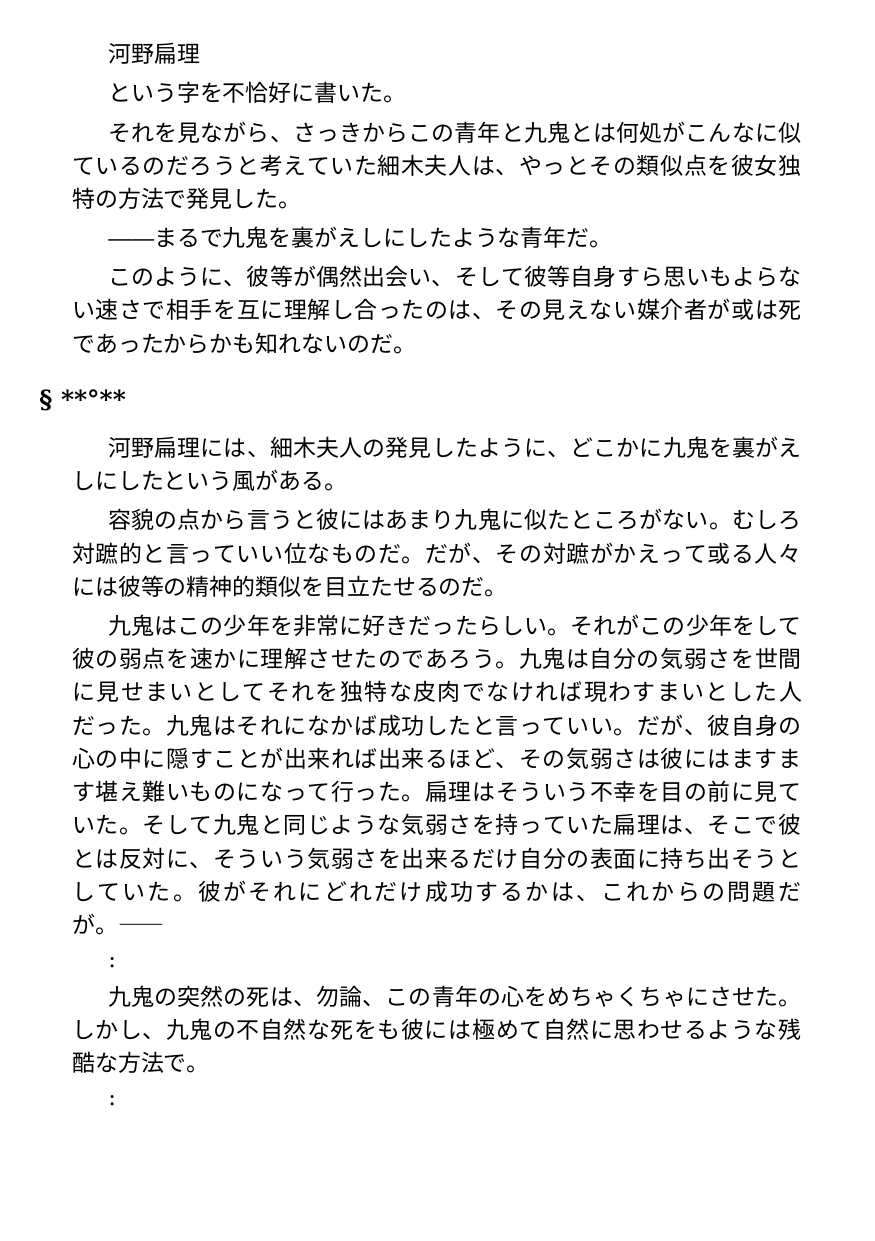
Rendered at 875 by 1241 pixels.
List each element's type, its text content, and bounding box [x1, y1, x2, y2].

text 河野扁理 [72, 36, 802, 69]
text : [72, 946, 802, 973]
text 九鬼の突然の死は、勿論、この青年の心をめちゃくちゃにさせた。しかし、九鬼の不自然な死をも彼には極めて自然に思わせるような残酷な方法で。 [72, 979, 802, 1078]
subtitle § **°** [36, 382, 838, 418]
text 容貌の点から言うと彼にはあまり九鬼に似たところがない。むしろ対蹠的と言っていい位なものだ。だが、その対蹠がかえって或る人々には彼等の精神的類似を目立たせるのだ。 [72, 502, 802, 602]
text このように、彼等が偶然出会い、そして彼等自身すら思いもよらない速さで相手を互に理解し合ったのは、その見えない媒介者が或は死であったからかも知れないのだ。 [72, 259, 802, 359]
text ――まるで九鬼を裏がえしにしたような青年だ。 [72, 220, 802, 253]
text 九鬼はこの少年を非常に好きだったらしい。それがこの少年をして彼の弱点を速かに理解させたのであろう。九鬼は自分の気弱さを世間に見せまいとしてそれを独特な皮肉でなければ現わすまいとした人だった。九鬼はそれになかば成功したと言っていい。だが、彼自身の心の中に隠すことが出来れば出来るほど、その気弱さは彼にはますます堪え難いものになって行った。扁理はそういう不幸を目の前に見ていた。そして九鬼と同じような気弱さを持っていた扁理は、そこで彼とは反対に、そういう気弱さを出来るだけ自分の表面に持ち出そうとしていた。彼がそれにどれだけ成功するかは、これからの問題だが。―― [72, 608, 802, 940]
text : [72, 1084, 802, 1111]
text 河野扁理には、細木夫人の発見したように、どこかに九鬼を裏がえしにしたという風がある。 [72, 430, 802, 496]
text それを見ながら、さっきからこの青年と九鬼とは何処がこんなに似ているのだろうと考えていた細木夫人は、やっとその類似点を彼女独特の方法で発見した。 [72, 114, 802, 214]
text という字を不恰好に書いた。 [72, 75, 802, 108]
